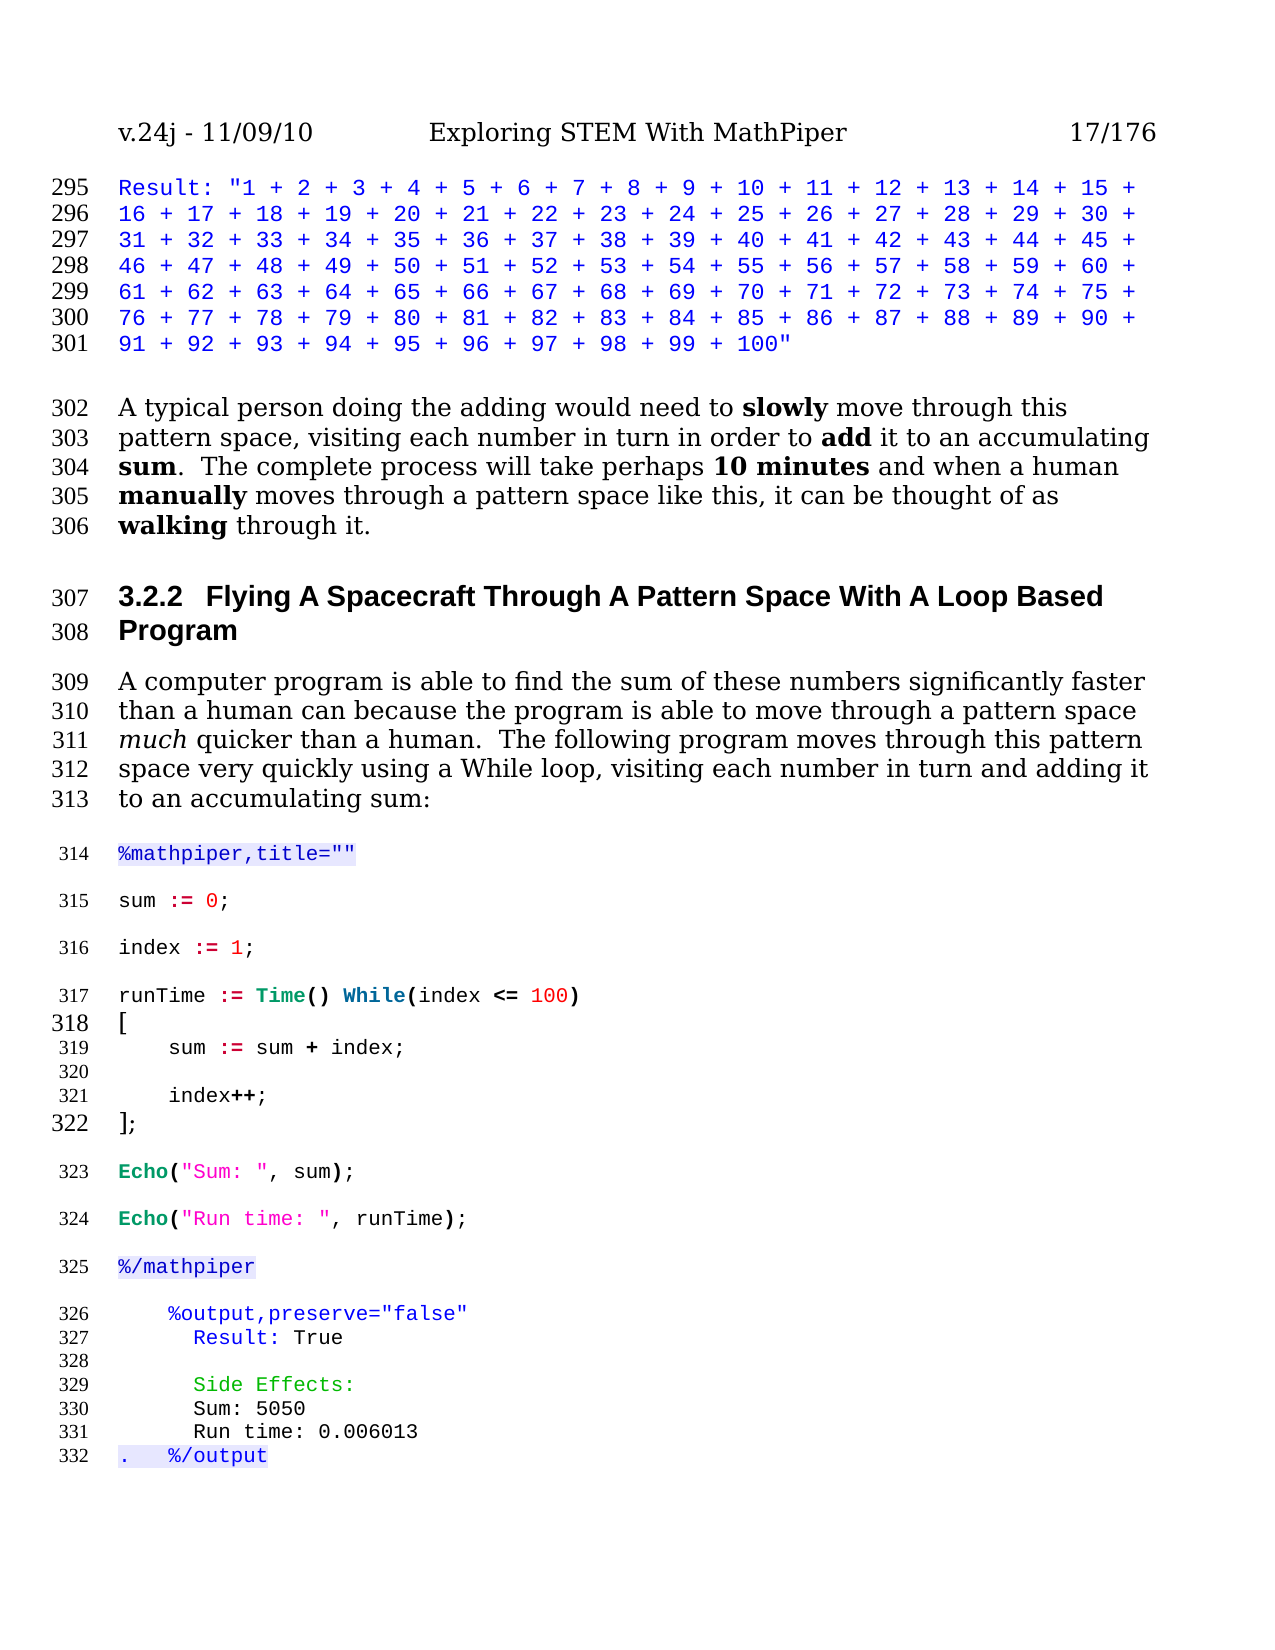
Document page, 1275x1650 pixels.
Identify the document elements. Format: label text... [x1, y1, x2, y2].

text runTime := Time() While(index <= 100) [118, 984, 1157, 1008]
text A typical person doing the adding would need to slowly move through this pattern space, visiting each number in turn in order to add it to an accumulating sum. The complete process will take perhaps 10 minutes and when a human manually moves through a pattern space like this, it can be thought of as walking through it. [118, 393, 1157, 540]
text %output,preserve="false" [118, 1303, 1157, 1327]
text Result: "1 + 2 + 3 + 4 + 5 + 6 + 7 + 8 + 9 + 10 + 11 + 12 + 13 + 14 + 15 + 16 + 17 + 18 + 19 + 20 + 21 + 22 + 23 + 24 + 25 + 26 + 27 + 28 + 29 + 30 + 31 + 32 + 33 + 34 + 35 + 36 + 37 + 38 + 39 + 40 + 41 + 42 + 43 + 44 + 45 + 46 + 47 + 48 + 49 + 50 + 51 + 52 + 53 + 54 + 55 + 56 + 57 + 58 + 59 + 60 + 61 + 62 + 63 + 64 + 65 + 66 + 67 + 68 + 69 + 70 + 71 + 72 + 73 + 74 + 75 + 76 + 77 + 78 + 79 + 80 + 81 + 82 + 83 + 84 + 85 + 86 + 87 + 88 + 89 + 90 + 91 + 92 + 93 + 94 + 95 + 96 + 97 + 98 + 99 + 100" [118, 177, 1157, 358]
text Side Effects: [118, 1374, 1157, 1398]
text sum := sum + index; [118, 1037, 1157, 1061]
text Result: True [118, 1327, 1157, 1350]
text [ [118, 1008, 1157, 1037]
text Echo("Run time: ", runTime); [118, 1208, 1157, 1232]
subtitle Flying A Spacecraft Through A Pattern Space With A Loop Based Program [118, 579, 1157, 646]
text Run time: 0.006013 [118, 1421, 1157, 1445]
text A computer program is able to find the sum of these numbers significantly faster than a human can because the program is able to move through a pattern space much quicker than a human. The following program moves through this pattern space very quickly using a While loop, visiting each number in turn and adding it to an accumulating sum: [118, 667, 1157, 813]
text Echo("Sum: ", sum); [118, 1161, 1157, 1185]
text index := 1; [118, 937, 1157, 961]
text %mathpiper,title="" [118, 843, 1157, 866]
text Sum: 5050 [118, 1398, 1157, 1421]
text ]; [118, 1108, 1157, 1137]
text %/mathpiper [118, 1256, 1157, 1279]
text sum := 0; [118, 890, 1157, 914]
text index++; [118, 1085, 1157, 1108]
text . %/output [118, 1445, 1157, 1468]
